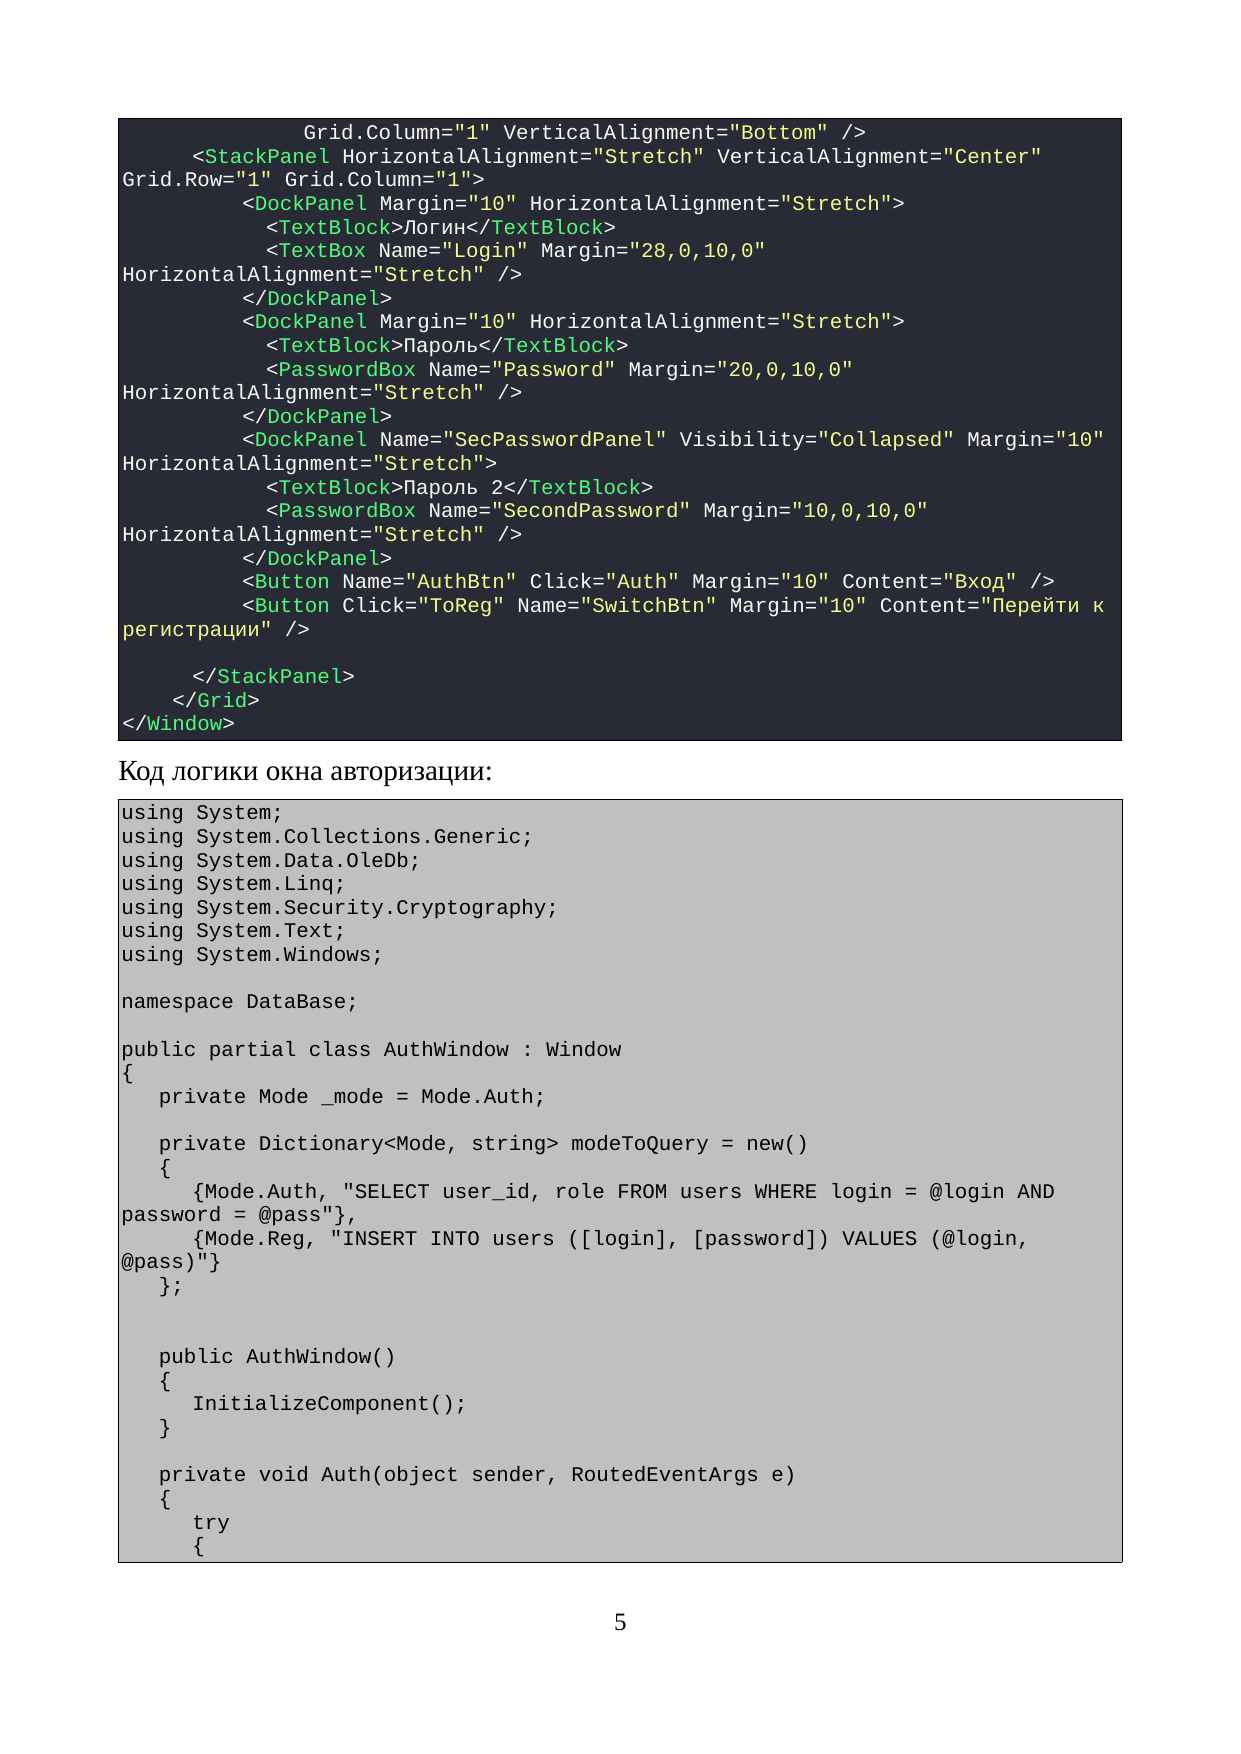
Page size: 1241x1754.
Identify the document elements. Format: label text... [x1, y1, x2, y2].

text { [119, 1485, 1122, 1509]
text using System.Windows; [119, 941, 1122, 965]
text { [119, 1154, 1122, 1178]
text </StackPanel> [119, 662, 1121, 686]
text </DockPanel> [119, 402, 1121, 426]
text private Dictionary<Mode, string> modeToQuery = new() [119, 1130, 1122, 1154]
text </DockPanel> [119, 284, 1121, 307]
text <DockPanel Name="SecPasswordPanel" Visibility="Collapsed" Margin="10" HorizontalAlignment="Stretch"> [119, 426, 1121, 473]
text Код логики окна авторизации: [118, 753, 1122, 787]
text <DockPanel Margin="10" HorizontalAlignment="Stretch"> [119, 189, 1121, 213]
text {Mode.Reg, "INSERT INTO users ([login], [password]) VALUES (@login, @pass)"} [119, 1225, 1122, 1272]
text using System.Security.Cryptography; [119, 894, 1122, 917]
text using System.Collections.Generic; [119, 823, 1122, 847]
text private Mode _mode = Mode.Auth; [119, 1083, 1122, 1107]
text public AuthWindow() [119, 1343, 1122, 1367]
text public partial class AuthWindow : Window [119, 1036, 1122, 1059]
text using System.Data.OleDb; [119, 847, 1122, 870]
text InitializeComponent(); [119, 1390, 1122, 1414]
text { [119, 1532, 1122, 1562]
text <TextBox Name="Login" Margin="28,0,10,0" HorizontalAlignment="Stretch" /> [119, 236, 1121, 284]
text <Button Name="AuthBtn" Click="Auth" Margin="10" Content="Вход" /> [119, 567, 1121, 591]
text using System; [119, 800, 1122, 823]
text <Button Click="ToReg" Name="SwitchBtn" Margin="10" Content="Перейти к регистрации" /> [119, 591, 1121, 638]
text using System.Linq; [119, 870, 1122, 894]
text { [119, 1367, 1122, 1390]
text </Window> [119, 709, 1121, 740]
text <PasswordBox Name="Password" Margin="20,0,10,0" HorizontalAlignment="Stretch" /> [119, 354, 1121, 402]
text <TextBlock>Пароль</TextBlock> [119, 331, 1121, 354]
text }; [119, 1272, 1122, 1296]
text <StackPanel HorizontalAlignment="Stretch" VerticalAlignment="Center" Grid.Row="1" Grid.Column="1"> [119, 142, 1121, 189]
text </DockPanel> [119, 544, 1121, 567]
text private void Auth(object sender, RoutedEventArgs e) [119, 1461, 1122, 1485]
text { [119, 1059, 1122, 1083]
text <DockPanel Margin="10" HorizontalAlignment="Stretch"> [119, 307, 1121, 331]
text Grid.Column="1" VerticalAlignment="Bottom" /> [119, 119, 1121, 142]
text try [119, 1509, 1122, 1532]
text } [119, 1414, 1122, 1438]
text <TextBlock>Пароль 2</TextBlock> [119, 473, 1121, 496]
text {Mode.Auth, "SELECT user_id, role FROM users WHERE login = @login AND password = @pass"}, [119, 1178, 1122, 1225]
text namespace DataBase; [119, 988, 1122, 1012]
text <PasswordBox Name="SecondPassword" Margin="10,0,10,0" HorizontalAlignment="Stretch" /> [119, 496, 1121, 544]
text using System.Text; [119, 917, 1122, 941]
text <TextBlock>Логин</TextBlock> [119, 213, 1121, 236]
text </Grid> [119, 686, 1121, 709]
